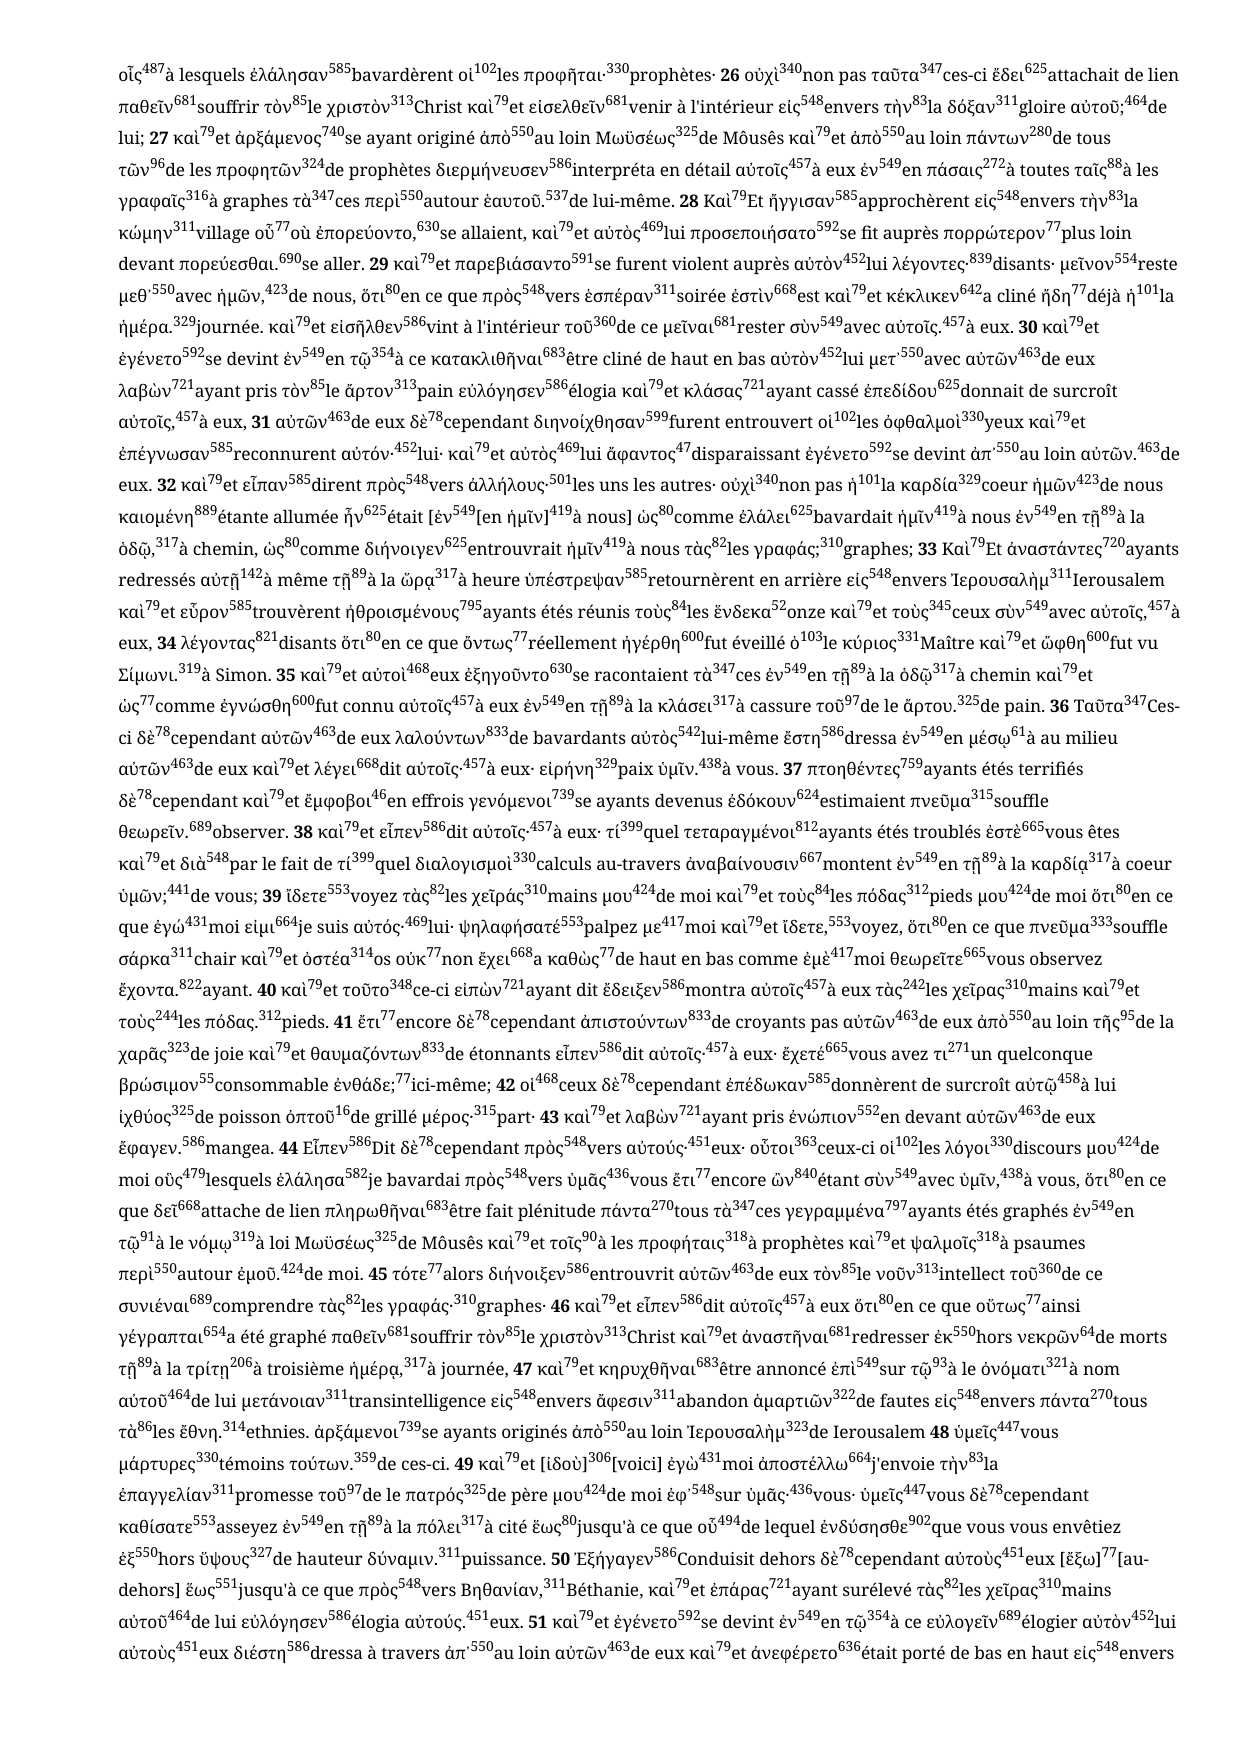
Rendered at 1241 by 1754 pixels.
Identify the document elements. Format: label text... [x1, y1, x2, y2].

text 1 Τῇ89à La δὲ78cependant μιᾷ57à une τῶν98de les σαββάτων326de sabbats ὄρθρου325de aube βαθέως16de profond ἐπὶ548sur τὸ87le μνῆμα315monument ἦλθον585vinrent φέρουσαι837portantes ἃ481lesquels ἡτοίμασαν585préparèrent ἀρώματα.314aromates. 2 εὗρον585trouvèrent δὲ78cependant τὸν85le λίθον313pierre ἀποκεκυλισμένον796ayant été roulé au loin ἀπὸ550au loin τοῦ99de le μνημείου,327de mémorial, 3 εἰσελθοῦσαι718ayantes venues à l'intérieur δὲ78cependant οὐχ77non εὗρον585trouvèrent τὸ87le σῶμα315corps τοῦ97de le κυρίου325de Maître Ἰησοῦ.325de Iésous. 4 καὶ79et ἐγένετο592se devint ἐν549en τῷ354à ce ἀπορεῖσθαι690se embarrasser αὐτὰς449elles περὶ550autour τούτου360de ce-ci καὶ79et ἰδοὺ306voici ἄνδρες330hommes δύο196deux ἐπέστησαν585présentèrent αὐταῖς455à elles ἐν549en ἐσθῆτι317à habillement ἀστραπτούσῃ.826à éclairante. 5 ἐμφόβων39de en effrois δὲ78cependant γενομένων731de se ayantes devenues αὐτῶν461de elles καὶ79et κλινουσῶν831de clinantes τὰ246les πρόσωπα314faces εἰς548envers τὴν83la γῆν311terre εἶπαν585dirent πρὸς548vers αὐτάς·449elles· τί399quel ζητεῖτε665vous cherchez τὸν346celui ζῶντα822vivant μετὰ550avec τῶν96de les νεκρῶν;64de morts; 6 οὐκ77non ἔστιν668est ὧδε,77ici, ἀλλ᾽79mais ἠγέρθη.600fut éveillé. μνήσθητε562soyez mémorisés ὡς77comme ἐλάλησεν586bavarda ὑμῖν438à vous ἔτι77encore ὢν840étant ἐν549en τῇ89à la Γαλιλαίᾳ317à Galilée 7 λέγων840disant τὸν85le υἱὸν313fils τοῦ97de le ἀνθρώπου325de être humain ὅτι80en ce que δεῖ668attache de lien παραδοθῆναι683être livré εἰς548envers χεῖρας310mains ἀνθρώπων324de êtres humains ἁμαρτωλῶν15de fauteurs καὶ79et σταυρωθῆναι683être crucifié καὶ79et τῇ89à la τρίτῃ206à troisième ἡμέρᾳ317à journée ἀναστῆναι.681redresser. 8 καὶ79et ἐμνήσθησαν599furent mémorisé τῶν98de les ῥημάτων326de oraux αὐτοῦ.464de lui. 9 Καὶ79Et ὑποστρέψασαι718ayantes retournées en arrière ἀπὸ550au loin τοῦ99de le μνημείου327de mémorial ἀπήγγειλαν585rapportèrent annonce ταῦτα347ces-ci πάντα270tous τοῖς90à les ἕνδεκα58à onze καὶ79et πᾶσιν274à tous τοῖς90à les λοιποῖς.377à restants. 10 ἦσαν624étaient δὲ78cependant ἡ101la Μαγδαληνὴ329Magdalene Μαρία329Maria καὶ79et Ἰωάννα329Ioanna καὶ79et Μαρία329Maria ἡ362celle Ἰακώβου325de Iakobos καὶ79et αἱ100les λοιπαὶ387restantes σὺν549avec αὐταῖς.455à elles. ἔλεγον624disaient πρὸς548vers τοὺς84les ἀποστόλους312envoyés ταῦτα,347ces-ci, 11 καὶ79et ἐφάνησαν599furent apparu en lumière ἐνώπιον552en devant αὐτῶν463de eux ὡσεὶ80comme si λῆρος331radotage τὰ104les ῥήματα332oraux ταῦτα,157ces-ci, καὶ79et ἠπίστουν624croyaient pas αὐταῖς.455à elles. 12 Ὁ103Le δὲ78cependant Πέτρος331Pierre ἀναστὰς721ayant redressé ἔδραμεν586courut ἐπὶ548sur τὸ87le μνημεῖον315mémorial καὶ79et παρακύψας721ayant penché à côté βλέπει668regarde τὰ86les ὀθόνια314étoffes de lins μόνα,116seuls, καὶ79et ἀπῆλθεν586éloigna πρὸς548vers ἑαυτὸν528lui-même θαυμάζων840étonnant τὸ348ce γεγονός.772ayant devenu. 13 Καὶ79Et ἰδοὺ306voici δύο70deux ἐξ550hors αὐτῶν463de eux ἐν549en αὐτῇ142à même τῇ89à la ἡμέρᾳ317à journée ἦσαν624étaient πορευόμενοι866se allants εἰς548envers κώμην311village ἀπέχουσαν820tenante au loin σταδίους312stades ἑξήκοντα178soixante ἀπὸ550au loin Ἰερουσαλήμ,323de Ierousalem, ᾗ484à laquelle ὄνομα333nom Ἐμμαοῦς,329Emmaous, 14 καὶ79et αὐτοὶ468eux ὡμίλουν624conversaient πρὸς548vers ἀλλήλους501les uns les autres περὶ550autour πάντων282de tous τῶν359de ces συμβεβηκότων779de ayants arrivés avec τούτων.359de ces-ci. 15 καὶ79et ἐγένετο592se devint ἐν549en τῷ354à ce ὁμιλεῖν689converser αὐτοὺς451eux καὶ79et συζητεῖν689chercher ensemble καὶ79et αὐτὸς542lui-même Ἰησοῦς331Iésous ἐγγίσας721ayant approché συνεπορεύετο631se allait avec αὐτοῖς,457à eux, 16 οἱ102les δὲ78cependant ὀφθαλμοὶ330yeux αὐτῶν463de eux ἐκρατοῦντο635étaient saisi avec force τοῦ360de ce μὴ77ne pas ἐπιγνῶναι681reconnaître αὐτόν.452lui. 17 εἶπεν586dit δὲ78cependant πρὸς548vers αὐτούς·451eux· τίνες409quels οἱ102les λόγοι330discours οὗτοι155ceux-ci οὓς479lesquels ἀντιβάλλετε665vous jetez en échange πρὸς548vers ἀλλήλους501les uns les autres περιπατοῦντες;839piétinants autour; καὶ79et ἐστάθησαν599furent dressé σκυθρωποί.70airs maussades. 18 ἀποκριθεὶς760ayant été répondu δὲ78cependant εἷς71un ὀνόματι321à nom Κλεοπᾶς331Kléopas εἶπεν586dit πρὸς548vers αὐτόν·452lui· σὺ448toi μόνος132seul παροικεῖς666tu habites maison à côté Ἰερουσαλὴμ311Ierousalem καὶ79et οὐκ77non ἔγνως584tu connus τὰ347ces γενόμενα727se ayants devenus ἐν549en αὐτῇ456à elle ἐν549en ταῖς88à les ἡμέραις316à journées ταύταις;141à celles-ci; 19 καὶ79et εἶπεν586dit αὐτοῖς·457à eux· ποῖα;398quels; οἱ468ceux δὲ78cependant εἶπαν585dirent αὐτῷ·458à lui· τὰ347ces περὶ550autour Ἰησοῦ325de Iésous τοῦ97de le Ναζαρηνοῦ,16de Nazarénien, ὃς498lequel ἐγένετο592se devint ἀνὴρ331homme προφήτης331prophète δυνατὸς22puissant ἐν549en ἔργῳ321à travail καὶ79et λόγῳ319à discours ἐναντίον552en-présence τοῦ97de le θεοῦ325de Dieu καὶ79et παντὸς281de tout τοῦ97de le λαοῦ,325de peuple, 20 ὅπως77de telle manière que τε79en outre παρέδωκαν585livrèrent αὐτὸν452lui οἱ102les ἀρχιερεῖς330chefs sacrificateurs καὶ79et οἱ102les ἄρχοντες330chefs ἡμῶν423de nous εἰς548envers κρίμα315objet de jugement θανάτου325de trépas καὶ79et ἐσταύρωσαν585crucifièrent αὐτόν.452lui. 21 ἡμεῖς430nous δὲ78cependant ἠλπίζομεν620nous espérions ὅτι80en ce que αὐτός469lui ἐστιν668est ὁ364celui μέλλων840imminant λυτροῦσθαι690se rançonner τὸν85le Ἰσραήλ·313Israël· ἀλλά79mais γε340du moins καὶ77aussi σὺν549avec πᾶσιν276à tous τούτοις353à ces-ci τρίτην201troisième ταύτην136celle-ci ἡμέραν311journée ἄγει668conduit ἀφ᾽550au loin οὗ492de lequel ταῦτα365ces-ci ἐγένετο.592se devint. 22 ἀλλὰ79mais καὶ77aussi γυναῖκές328femmes τινες284des quelconques ἐξ550hors ἡμῶν423de nous ἐξέστησαν585extasièrent ἡμᾶς,416nous, γενόμεναι737se ayantes devenues ὀρθριναὶ68matinales ἐπὶ548sur τὸ87le μνημεῖον,315mémorial, 23 καὶ79et μὴ77ne pas εὑροῦσαι718ayantes trouvées τὸ87le σῶμα315corps αὐτοῦ464de lui ἦλθον585vinrent λέγουσαι837disantes καὶ77aussi ὀπτασίαν311apparition ἀγγέλων324de messagers ἑωρακέναι,686avoir vu, οἳ497lesquels λέγουσιν667disent αὐτὸν452lui ζῆν.689vivre. 24 καὶ79et ἀπῆλθόν585éloignèrent τινες389des quelconques τῶν357de ceux σὺν549avec ἡμῖν419à nous ἐπὶ548sur τὸ87le μνημεῖον315mémorial καὶ79et εὗρον585trouvèrent οὕτως77ainsi καθὼς77de haut en bas comme καὶ77aussi αἱ100les γυναῖκες328femmes εἶπον,585dirent, αὐτὸν452lui δὲ78cependant οὐκ77non εἶδον.585virent. 25 Καὶ79Et αὐτὸς469lui εἶπεν586dit πρὸς548vers αὐτούς·451eux· ὦ340O ἀνόητοι75inintelligents καὶ79et βραδεῖς75lents τῇ89à la καρδίᾳ317à coeur τοῦ360de ce πιστεύειν689croire ἐπὶ549sur πᾶσιν379à tous οἷς487à lesquels ἐλάλησαν585bavardèrent οἱ102les προφῆται·330prophètes· 26 οὐχὶ340non pas ταῦτα347ces-ci ἔδει625attachait de lien παθεῖν681souffrir τὸν85le χριστὸν313Christ καὶ79et εἰσελθεῖν681venir à l'intérieur εἰς548envers τὴν83la δόξαν311gloire αὐτοῦ;464de lui; 27 καὶ79et ἀρξάμενος740se ayant originé ἀπὸ550au loin Μωϋσέως325de Môusês καὶ79et ἀπὸ550au loin πάντων280de tous τῶν96de les προφητῶν324de prophètes διερμήνευσεν586interpréta en détail αὐτοῖς457à eux ἐν549en πάσαις272à toutes ταῖς88à les γραφαῖς316à graphes τὰ347ces περὶ550autour ἑαυτοῦ.537de lui-même. 28 Καὶ79Et ἤγγισαν585approchèrent εἰς548envers τὴν83la κώμην311village οὗ77où ἐπορεύοντο,630se allaient, καὶ79et αὐτὸς469lui προσεποιήσατο592se fit auprès πορρώτερον77plus loin devant πορεύεσθαι.690se aller. 29 καὶ79et παρεβιάσαντο591se furent violent auprès αὐτὸν452lui λέγοντες·839disants· μεῖνον554reste μεθ᾽550avec ἡμῶν,423de nous, ὅτι80en ce que πρὸς548vers ἑσπέραν311soirée ἐστὶν668est καὶ79et κέκλικεν642a cliné ἤδη77déjà ἡ101la ἡμέρα.329journée. καὶ79et εἰσῆλθεν586vint à l'intérieur τοῦ360de ce μεῖναι681rester σὺν549avec αὐτοῖς.457à eux. 30 καὶ79et ἐγένετο592se devint ἐν549en τῷ354à ce κατακλιθῆναι683être cliné de haut en bas αὐτὸν452lui μετ᾽550avec αὐτῶν463de eux λαβὼν721ayant pris τὸν85le ἄρτον313pain εὐλόγησεν586élogia καὶ79et κλάσας721ayant cassé ἐπεδίδου625donnait de surcroît αὐτοῖς,457à eux, 31 αὐτῶν463de eux δὲ78cependant διηνοίχθησαν599furent entrouvert οἱ102les ὀφθαλμοὶ330yeux καὶ79et ἐπέγνωσαν585reconnurent αὐτόν·452lui· καὶ79et αὐτὸς469lui ἄφαντος47disparaissant ἐγένετο592se devint ἀπ᾽550au loin αὐτῶν.463de eux. 32 καὶ79et εἶπαν585dirent πρὸς548vers ἀλλήλους·501les uns les autres· οὐχὶ340non pas ἡ101la καρδία329coeur ἡμῶν423de nous καιομένη889étante allumée ἦν625était [ἐν549[en ἡμῖν]419à nous] ὡς80comme ἐλάλει625bavardait ἡμῖν419à nous ἐν549en τῇ89à la ὁδῷ,317à chemin, ὡς80comme διήνοιγεν625entrouvrait ἡμῖν419à nous τὰς82les γραφάς;310graphes; 33 Καὶ79Et ἀναστάντες720ayants redressés αὐτῇ142à même τῇ89à la ὥρᾳ317à heure ὑπέστρεψαν585retournèrent en arrière εἰς548envers Ἰερουσαλὴμ311Ierousalem καὶ79et εὗρον585trouvèrent ἠθροισμένους795ayants étés réunis τοὺς84les ἕνδεκα52onze καὶ79et τοὺς345ceux σὺν549avec αὐτοῖς,457à eux, 34 λέγοντας821disants ὅτι80en ce que ὄντως77réellement ἠγέρθη600fut éveillé ὁ103le κύριος331Maître καὶ79et ὤφθη600fut vu Σίμωνι.319à Simon. 35 καὶ79et αὐτοὶ468eux ἐξηγοῦντο630se racontaient τὰ347ces ἐν549en τῇ89à la ὁδῷ317à chemin καὶ79et ὡς77comme ἐγνώσθη600fut connu αὐτοῖς457à eux ἐν549en τῇ89à la κλάσει317à cassure τοῦ97de le ἄρτου.325de pain. 36 Ταῦτα347Ces-ci δὲ78cependant αὐτῶν463de eux λαλούντων833de bavardants αὐτὸς542lui-même ἔστη586dressa ἐν549en μέσῳ61à au milieu αὐτῶν463de eux καὶ79et λέγει668dit αὐτοῖς·457à eux· εἰρήνη329paix ὑμῖν.438à vous. 37 πτοηθέντες759ayants étés terrifiés δὲ78cependant καὶ79et ἔμφοβοι46en effrois γενόμενοι739se ayants devenus ἐδόκουν624estimaient πνεῦμα315souffle θεωρεῖν.689observer. 38 καὶ79et εἶπεν586dit αὐτοῖς·457à eux· τί399quel τεταραγμένοι812ayants étés troublés ἐστὲ665vous êtes καὶ79et διὰ548par le fait de τί399quel διαλογισμοὶ330calculs au-travers ἀναβαίνουσιν667montent ἐν549en τῇ89à la καρδίᾳ317à coeur ὑμῶν;441de vous; 39 ἴδετε553voyez τὰς82les χεῖράς310mains μου424de moi καὶ79et τοὺς84les πόδας312pieds μου424de moi ὅτι80en ce que ἐγώ431moi εἰμι664je suis αὐτός·469lui· ψηλαφήσατέ553palpez με417moi καὶ79et ἴδετε,553voyez, ὅτι80en ce que πνεῦμα333souffle σάρκα311chair καὶ79et ὀστέα314os οὐκ77non ἔχει668a καθὼς77de haut en bas comme ἐμὲ417moi θεωρεῖτε665vous observez ἔχοντα.822ayant. 40 καὶ79et τοῦτο348ce-ci εἰπὼν721ayant dit ἔδειξεν586montra αὐτοῖς457à eux τὰς242les χεῖρας310mains καὶ79et τοὺς244les πόδας.312pieds. 41 ἔτι77encore δὲ78cependant ἀπιστούντων833de croyants pas αὐτῶν463de eux ἀπὸ550au loin τῆς95de la χαρᾶς323de joie καὶ79et θαυμαζόντων833de étonnants εἶπεν586dit αὐτοῖς·457à eux· ἔχετέ665vous avez τι271un quelconque βρώσιμον55consommable ἐνθάδε;77ici-même; 42 οἱ468ceux δὲ78cependant ἐπέδωκαν585donnèrent de surcroît αὐτῷ458à lui ἰχθύος325de poisson ὀπτοῦ16de grillé μέρος·315part· 43 καὶ79et λαβὼν721ayant pris ἐνώπιον552en devant αὐτῶν463de eux ἔφαγεν.586mangea. 44 Εἶπεν586Dit δὲ78cependant πρὸς548vers αὐτούς·451eux· οὗτοι363ceux-ci οἱ102les λόγοι330discours μου424de moi οὓς479lesquels ἐλάλησα582je bavardai πρὸς548vers ὑμᾶς436vous ἔτι77encore ὢν840étant σὺν549avec ὑμῖν,438à vous, ὅτι80en ce que δεῖ668attache de lien πληρωθῆναι683être fait plénitude πάντα270tous τὰ347ces γεγραμμένα797ayants étés graphés ἐν549en τῷ91à le νόμῳ319à loi Μωϋσέως325de Môusês καὶ79et τοῖς90à les προφήταις318à prophètes καὶ79et ψαλμοῖς318à psaumes περὶ550autour ἐμοῦ.424de moi. 45 τότε77alors διήνοιξεν586entrouvrit αὐτῶν463de eux τὸν85le νοῦν313intellect τοῦ360de ce συνιέναι689comprendre τὰς82les γραφάς·310graphes· 46 καὶ79et εἶπεν586dit αὐτοῖς457à eux ὅτι80en ce que οὕτως77ainsi γέγραπται654a été graphé παθεῖν681souffrir τὸν85le χριστὸν313Christ καὶ79et ἀναστῆναι681redresser ἐκ550hors νεκρῶν64de morts τῇ89à la τρίτῃ206à troisième ἡμέρᾳ,317à journée, 47 καὶ79et κηρυχθῆναι683être annoncé ἐπὶ549sur τῷ93à le ὀνόματι321à nom αὐτοῦ464de lui μετάνοιαν311transintelligence εἰς548envers ἄφεσιν311abandon ἁμαρτιῶν322de fautes εἰς548envers πάντα270tous τὰ86les ἔθνη.314ethnies. ἀρξάμενοι739se ayants originés ἀπὸ550au loin Ἰερουσαλὴμ323de Ierousalem 48 ὑμεῖς447vous μάρτυρες330témoins τούτων.359de ces-ci. 49 καὶ79et [ἰδοὺ]306[voici] ἐγὼ431moi ἀποστέλλω664j'envoie τὴν83la ἐπαγγελίαν311promesse τοῦ97de le πατρός325de père μου424de moi ἐφ᾽548sur ὑμᾶς·436vous· ὑμεῖς447vous δὲ78cependant καθίσατε553asseyez ἐν549en τῇ89à la πόλει317à cité ἕως80jusqu'à ce que οὗ494de lequel ἐνδύσησθε902que vous vous envêtiez ἐξ550hors ὕψους327de hauteur δύναμιν.311puissance. 50 Ἐξήγαγεν586Conduisit dehors δὲ78cependant αὐτοὺς451eux [ἔξω]77[au-dehors] ἕως551jusqu'à ce que πρὸς548vers Βηθανίαν,311Béthanie, καὶ79et ἐπάρας721ayant surélevé τὰς82les χεῖρας310mains αὐτοῦ464de lui εὐλόγησεν586élogia αὐτούς.451eux. 51 καὶ79et ἐγένετο592se devint ἐν549en τῷ354à ce εὐλογεῖν689élogier αὐτὸν452lui αὐτοὺς451eux διέστη586dressa à travers ἀπ᾽550au loin αὐτῶν463de eux καὶ79et ἀνεφέρετο636était porté de bas en haut εἰς548envers τὸν85le οὐρανόν.313ciel. 52 Καὶ79Et αὐτοὶ468eux προσκυνήσαντες720ayants prosternés vers αὐτὸν452lui ὑπέστρεψαν585retournèrent en arrière εἰς548envers Ἰερουσαλὴμ311Ierousalem μετὰ550avec χαρᾶς323de joie μεγάλης14de grande 53 καὶ79et ἦσαν624étaient διὰ550par παντὸς386de tout ἐν549en τῷ93à le ἱερῷ321à sanctuaire εὐλογοῦντες839élogiants τὸν85le θεόν.313Dieu. [118, 59, 1181, 1665]
